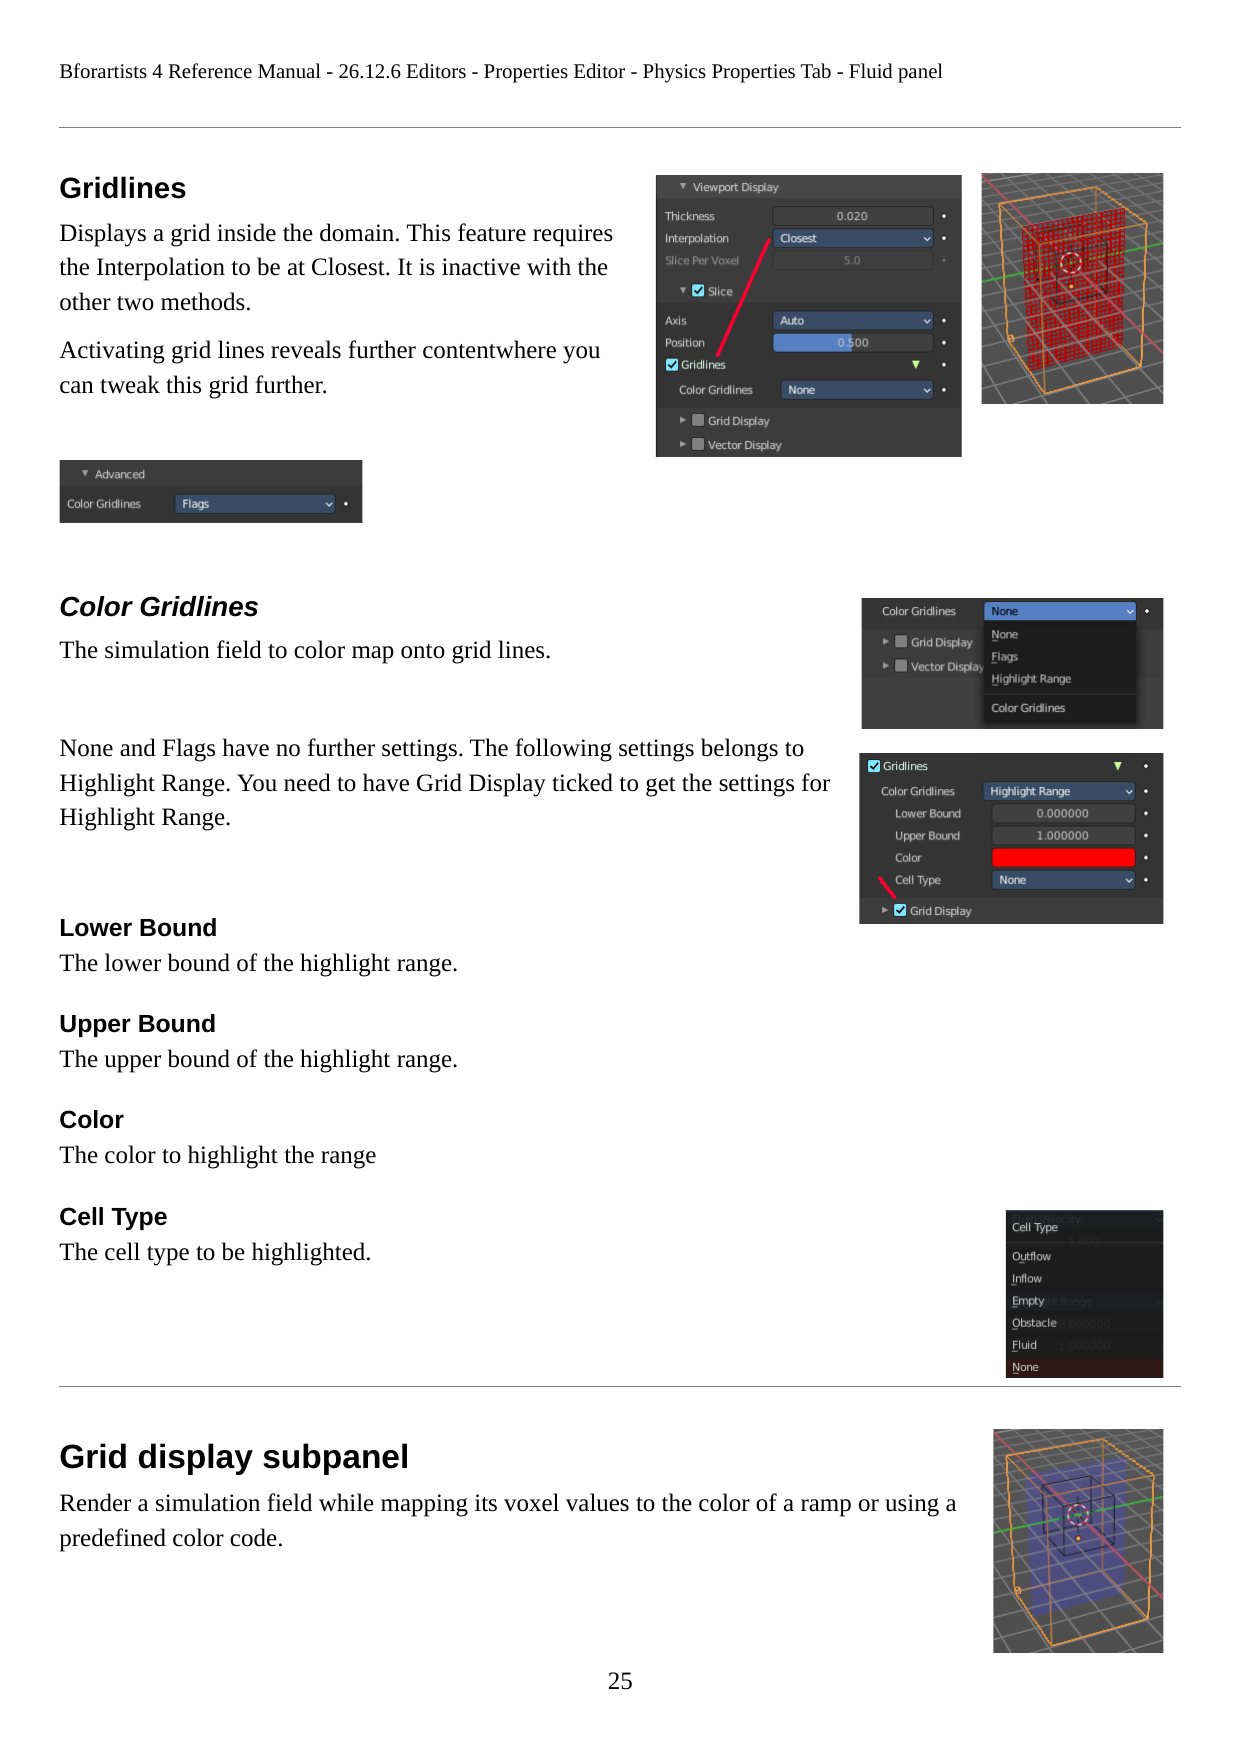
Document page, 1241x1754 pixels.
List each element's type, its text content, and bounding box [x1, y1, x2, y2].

text The color to highlight the range [59, 1140, 1181, 1169]
subtitle Lower Bound [59, 913, 1181, 941]
subtitle [1164, 1437, 1181, 1476]
picture [861, 598, 1164, 729]
text The simulation field to color map onto grid lines. [59, 635, 861, 664]
subtitle Color Gridlines [59, 591, 1181, 623]
picture [993, 1429, 1164, 1653]
text None and Flags have no further settings. The following settings belongs to Highlight Range. You need to have Grid Display ticked to get the settings for Highlight Range. [59, 733, 1181, 831]
text The cell type to be highlighted. [59, 1237, 1005, 1265]
picture [1005, 1210, 1164, 1378]
picture [981, 173, 1164, 404]
text Displays a grid inside the domain. This feature requires the Interpolation to be at Closest. It is inactive with the other two methods. [59, 218, 655, 315]
subtitle Cell Type [59, 1202, 1181, 1230]
subtitle Grid display subpanel [59, 1437, 993, 1476]
picture [859, 753, 1164, 924]
picture [655, 175, 962, 457]
text The upper bound of the highlight range. [59, 1044, 1181, 1073]
text The lower bound of the highlight range. [59, 948, 1181, 976]
subtitle Color [59, 1106, 1181, 1134]
subtitle Gridlines [59, 171, 1181, 205]
text Activating grid lines reveals further contentwhere you can tweak this grid further. [59, 336, 655, 399]
text Render a simulation field while mapping its voxel values to the color of a ramp or using a predefined color code. [59, 1488, 993, 1551]
subtitle Upper Bound [59, 1009, 1181, 1038]
picture [59, 460, 363, 523]
